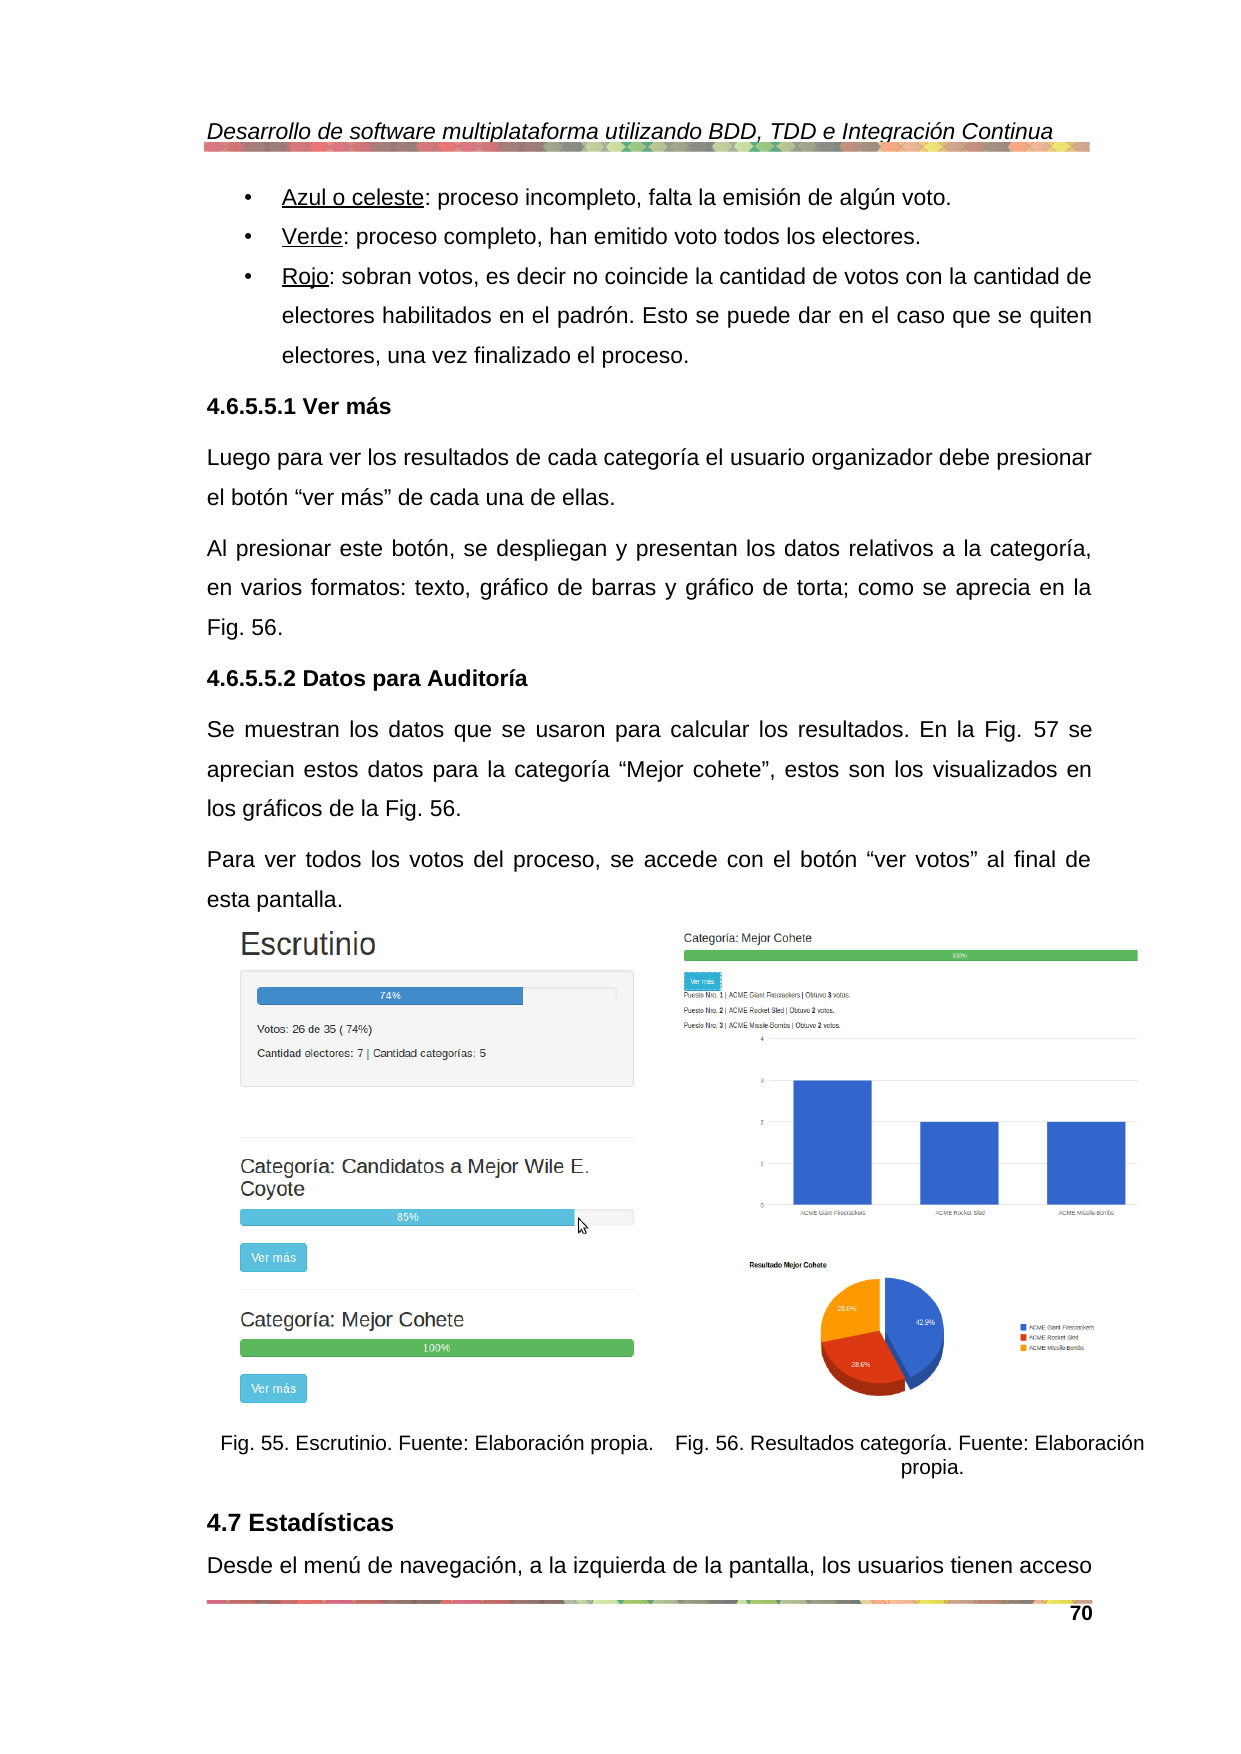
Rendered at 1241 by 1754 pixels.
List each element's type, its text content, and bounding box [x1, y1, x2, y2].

table_cell Fig. 56. Resultados categoría. Fuente: Elaboración propia. [668, 1412, 1152, 1497]
table_header [207, 925, 668, 1412]
list Verde: proceso completo, han emitido voto todos los electores. [244, 223, 1093, 249]
text [206, 1600, 1093, 1604]
list Se muestran los datos que se usaron para calcular los resultados. En la Fig. 57 se aprecian estos datos para la categoría “Mejor cohete”, estos son los visualizados en los gráficos de la Fig. 56. [207, 716, 1093, 822]
list 4.6.5.5.1 Ver más [207, 393, 1093, 419]
table_cell Fig. 55. Escrutinio. Fuente: Elaboración propia. [207, 1412, 668, 1497]
list Luego para ver los resultados de cada categoría el usuario organizador debe presionar el botón “ver más” de cada una de ellas. [207, 444, 1093, 510]
list 4.6.5.5.2 Datos para Auditoría [207, 665, 1093, 691]
text [203, 142, 1090, 152]
text Desde el menú de navegación, a la izquierda de la pantalla, los usuarios tienen acceso [207, 1552, 1093, 1578]
picture [682, 931, 1138, 1398]
table_header [668, 925, 1152, 1412]
list Para ver todos los votos del proceso, se accede con el botón “ver votos” al final de esta pantalla. [207, 846, 1093, 912]
list Azul o celeste: proceso incompleto, falta la emisión de algún voto. [244, 184, 1093, 210]
list Rojo: sobran votos, es decir no coincide la cantidad de votos con la cantidad de electores habilitados en el padrón. Esto se puede dar en el caso que se quiten electores, una vez finalizado el proceso. [244, 263, 1093, 368]
text 4.7 Estadísticas [207, 1508, 1093, 1537]
list Al presionar este botón, se despliegan y presentan los datos relativos a la categoría, en varios formatos: texto, gráfico de barras y gráfico de torta; como se aprecia en la Fig. 56. [207, 535, 1093, 640]
picture [230, 931, 644, 1407]
